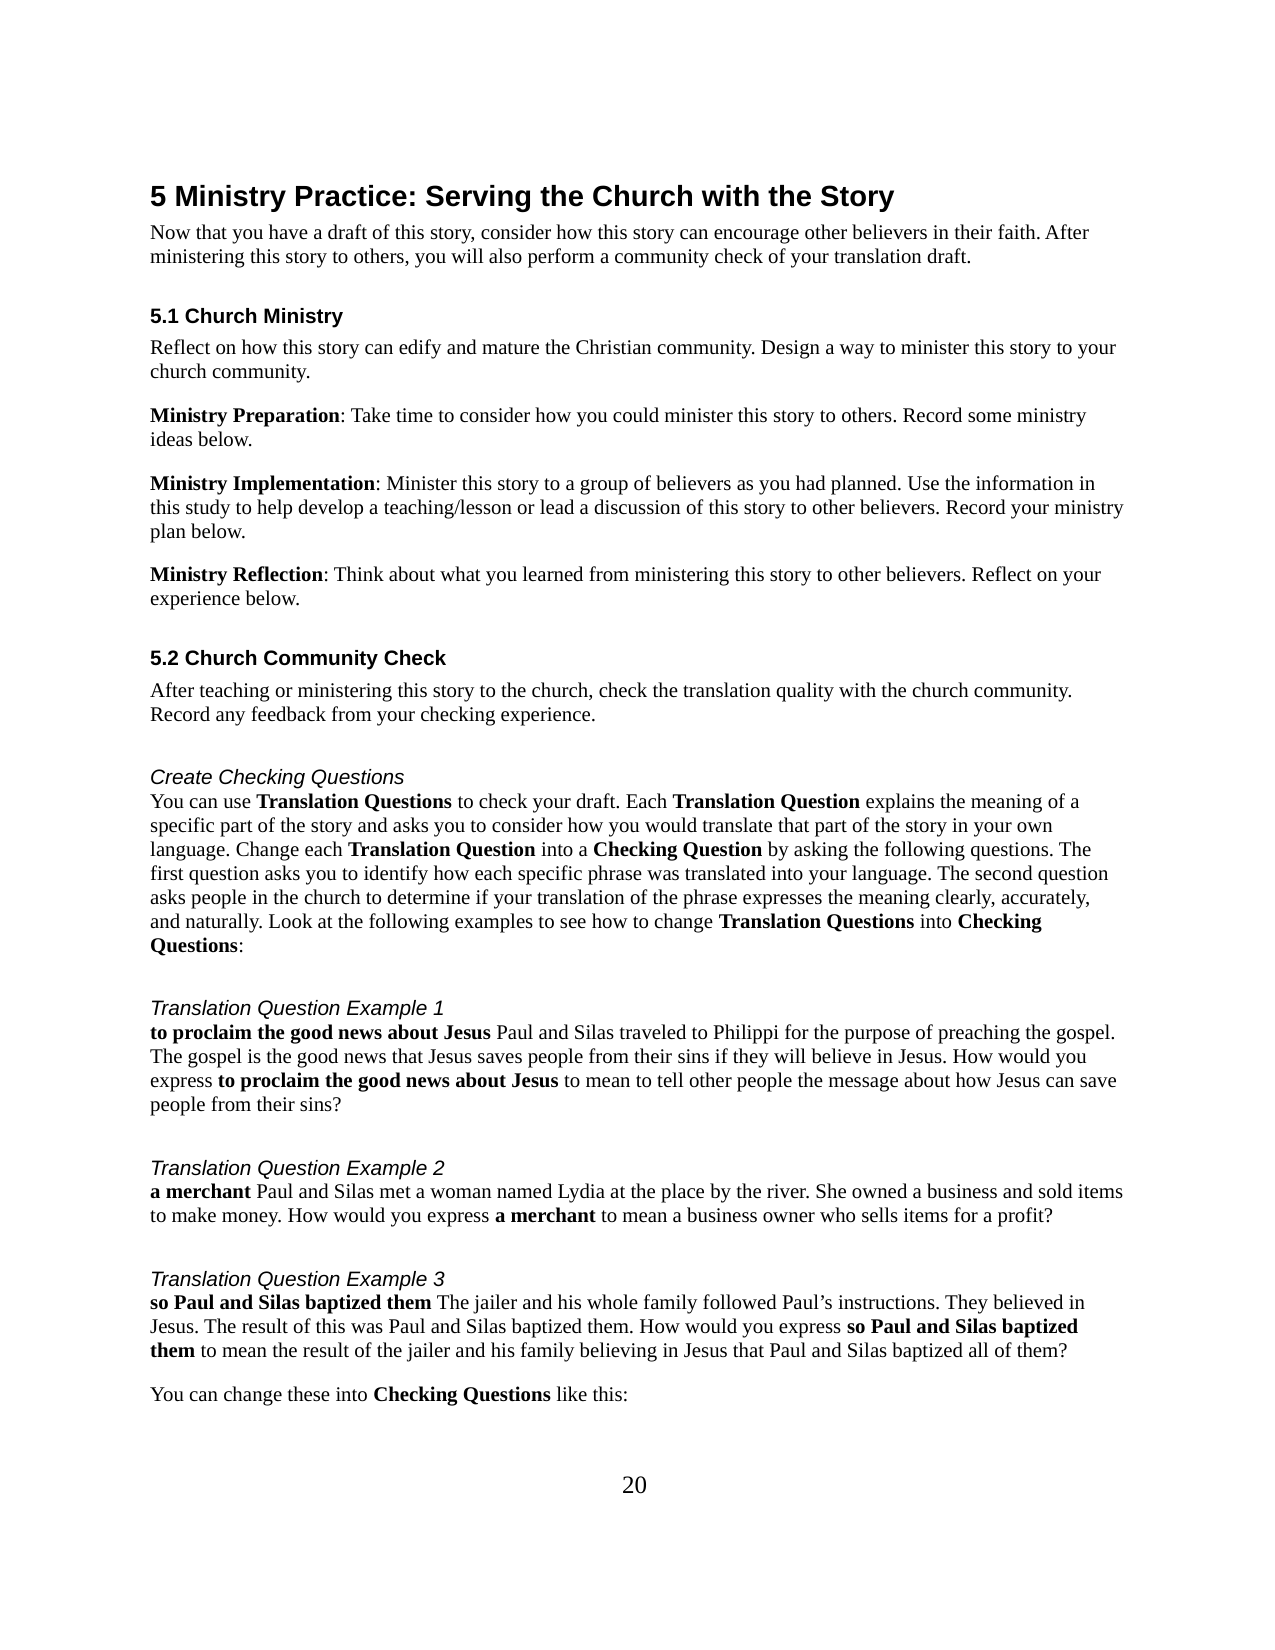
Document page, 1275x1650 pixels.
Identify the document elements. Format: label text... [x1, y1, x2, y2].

text Ministry Reflection: Think about what you learned from ministering this story to other believers. Reflect on your experience below. [150, 562, 1125, 610]
text You can use Translation Questions to check your draft. Each Translation Question explains the meaning of a specific part of the story and asks you to consider how you would translate that part of the story in your own language. Change each Translation Question into a Checking Question by asking the following questions. The first question asks you to identify how each specific phrase was translated into your language. The second question asks people in the church to determine if your translation of the phrase expresses the meaning clearly, accurately, and naturally. Look at the following examples to see how to change Translation Questions into Checking Questions: [150, 789, 1125, 957]
text After teaching or ministering this story to the church, check the translation quality with the church community. Record any feedback from your checking experience. [150, 678, 1125, 726]
text to proclaim the good news about Jesus Paul and Silas traveled to Philippi for the purpose of preaching the gospel. The gospel is the good news that Jesus saves people from their sins if they will believe in Jesus. How would you express to proclaim the good news about Jesus to mean to tell other people the message about how Jesus can save people from their sins? [150, 1020, 1125, 1116]
subtitle 5 Ministry Practice: Serving the Church with the Story [150, 179, 1125, 212]
text Ministry Implementation: Minister this story to a group of believers as you had planned. Use the information in this study to help develop a teaching/lesson or lead a discussion of this story to other believers. Record your ministry plan below. [150, 471, 1125, 543]
subtitle Create Checking Questions [150, 765, 1125, 789]
subtitle Translation Question Example 2 [150, 1155, 1125, 1179]
text Ministry Preparation: Take time to consider how you could minister this story to others. Record some ministry ideas below. [150, 403, 1125, 451]
text so Paul and Silas baptized them The jailer and his whole family followed Paul’s instructions. They believed in Jesus. The result of this was Paul and Silas baptized them. How would you express so Paul and Silas baptized them to mean the result of the jailer and his family believing in Jesus that Paul and Silas baptized all of them? [150, 1290, 1125, 1362]
text You can change these into Checking Questions like this: [150, 1382, 1125, 1406]
text a merchant Paul and Silas met a woman named Lydia at the place by the river. She owned a business and sold items to make money. How would you express a merchant to mean a business owner who sells items for a profit? [150, 1179, 1125, 1227]
subtitle 5.2 Church Community Check [150, 646, 1125, 670]
subtitle Translation Question Example 1 [150, 996, 1125, 1020]
text Reflect on how this story can edify and mature the Christian community. Design a way to minister this story to your church community. [150, 335, 1125, 383]
subtitle 5.1 Church Ministry [150, 304, 1125, 328]
text Now that you have a draft of this story, consider how this story can encourage other believers in their faith. After ministering this story to others, you will also perform a community check of your translation draft. [150, 220, 1125, 268]
subtitle Translation Question Example 3 [150, 1266, 1125, 1290]
